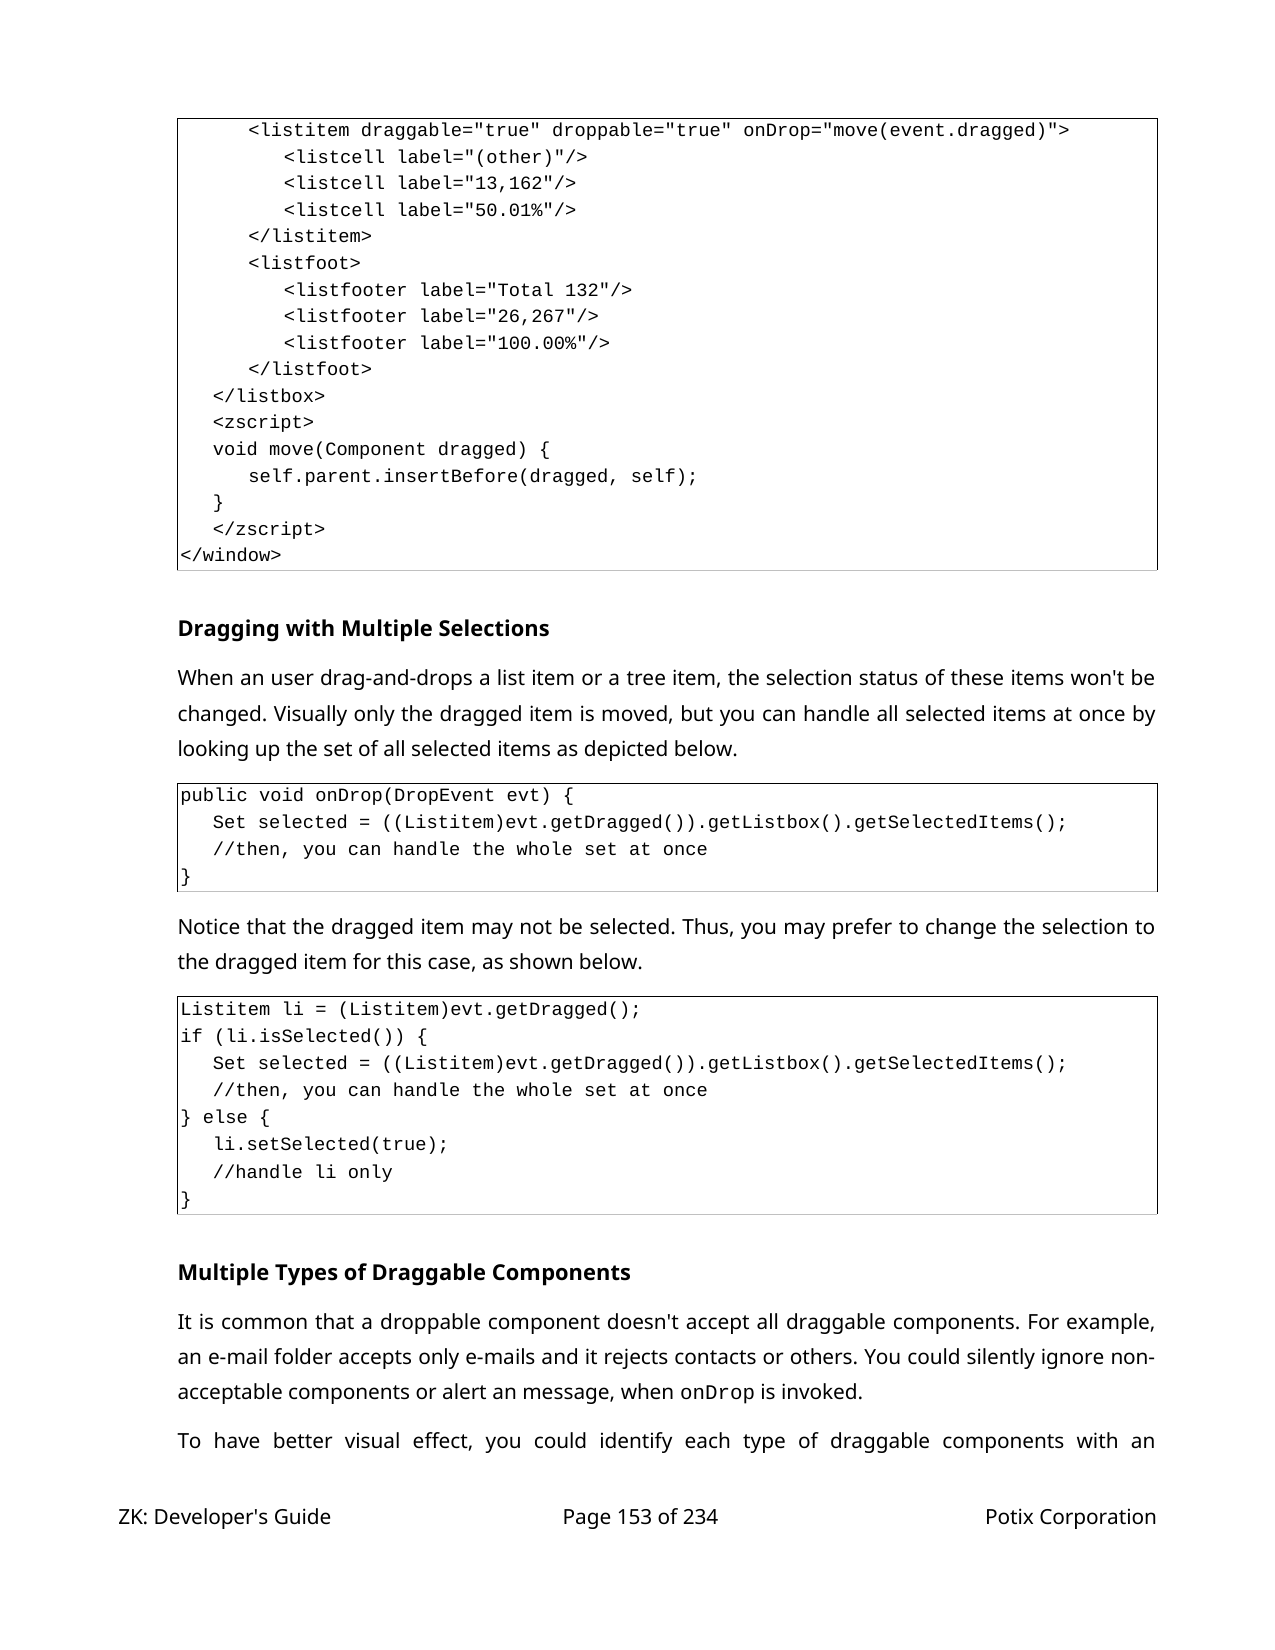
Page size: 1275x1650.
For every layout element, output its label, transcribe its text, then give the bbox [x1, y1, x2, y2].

text Listitem li = (Listitem)evt.getDragged(); [178, 997, 1157, 1021]
text To have better visual effect, you could identify each type of draggable components with an [177, 1427, 1157, 1455]
text Set selected = ((Listitem)evt.getDragged()).getListbox().getSelectedItems(); [178, 1051, 1157, 1075]
text } else { [178, 1105, 1157, 1129]
text public void onDrop(DropEvent evt) { [178, 784, 1157, 807]
text <listitem draggable="true" droppable="true" onDrop="move(event.dragged)"> <listcell label="(other)"/> <listcell label="13,162"/> <listcell label="50.01%"/> </listitem> <listfoot> <listfooter label="Total 132"/> <listfooter label="26,267"/> <listfooter label="100.00%"/> </listfoot> </listbox> <zscript> void move(Component dragged) { self.parent.insertBefore(dragged, self); } </zscript> </window> [178, 119, 1157, 570]
text It is common that a droppable component doesn't accept all draggable components. For example, an e-mail folder accepts only e-mails and it rejects contacts or others. You could silently ignore non-acceptable components or alert an message, when onDrop is invoked. [177, 1307, 1157, 1406]
text //then, you can handle the whole set at once [178, 837, 1157, 861]
text //then, you can handle the whole set at once [178, 1078, 1157, 1102]
text //handle li only [178, 1159, 1157, 1184]
text When an user drag-and-drops a list item or a tree item, the selection status of these items won't be changed. Visually only the dragged item is moved, but you can handle all selected items at once by looking up the set of all selected items as depicted below. [177, 663, 1157, 762]
text li.setSelected(true); [178, 1132, 1157, 1157]
subtitle Dragging with Multiple Selections [177, 613, 1157, 643]
text Set selected = ((Listitem)evt.getDragged()).getListbox().getSelectedItems(); [178, 810, 1157, 834]
text } [178, 864, 1157, 891]
text Notice that the dragged item may not be selected. Thus, you may prefer to change the selection to the dragged item for this case, as shown below. [177, 912, 1157, 976]
subtitle Multiple Types of Draggable Components [177, 1256, 1157, 1286]
text } [178, 1187, 1157, 1214]
text if (li.isSelected()) { [178, 1023, 1157, 1048]
